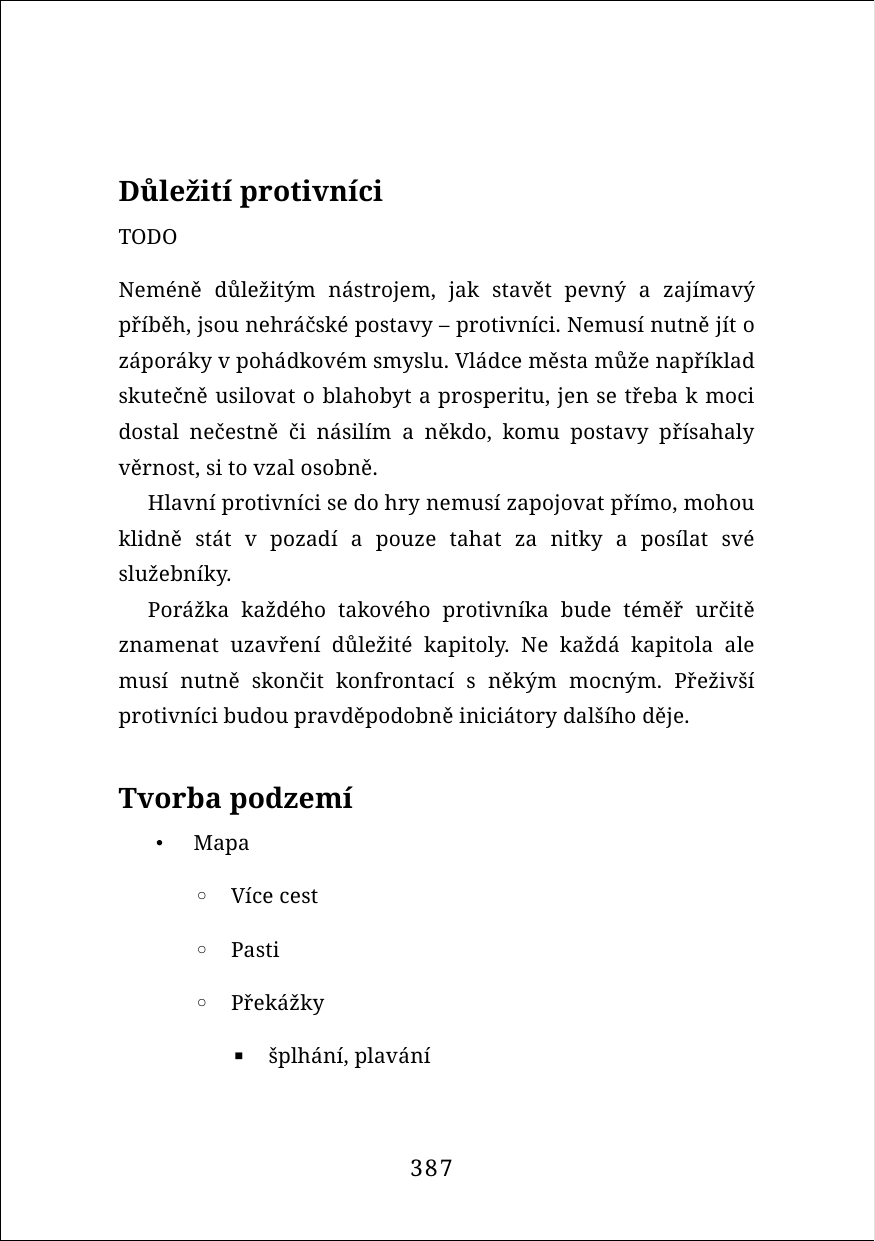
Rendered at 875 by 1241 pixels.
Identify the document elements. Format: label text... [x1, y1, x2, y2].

list Mapa [156, 828, 756, 857]
list Pasti [193, 935, 756, 963]
subtitle Tvorba podzemí [118, 778, 756, 817]
subtitle Důležití protivníci [118, 172, 756, 210]
list Více cest [193, 882, 756, 910]
text TODO [118, 222, 756, 250]
text Neméně důležitým nástrojem, jak stavět pevný a zajímavý příběh, jsou nehráčské postavy – protivníci. Nemusí nutně jít o záporáky v pohádkovém smyslu. Vládce města může například skutečně usilovat o blahobyt a prosperitu, jen se třeba k moci dostal nečestně či násilím a někdo, komu postavy přísahaly věrnost, si to vzal osobně. Hlavní protivníci se do hry nemusí zapojovat přímo, mohou klidně stát v pozadí a pouze tahat za nitky a posílat své služebníky. Porážka každého takového protivníka bude téměř určitě znamenat uzavření důležité kapitoly. Ne každá kapitola ale musí nutně skončit konfrontací s někým mocným. Přeživší protivníci budou pravděpodobně iniciátory dalšího děje. [118, 275, 756, 730]
list šplhání, plavání [231, 1041, 756, 1070]
list Překážky [193, 988, 756, 1016]
